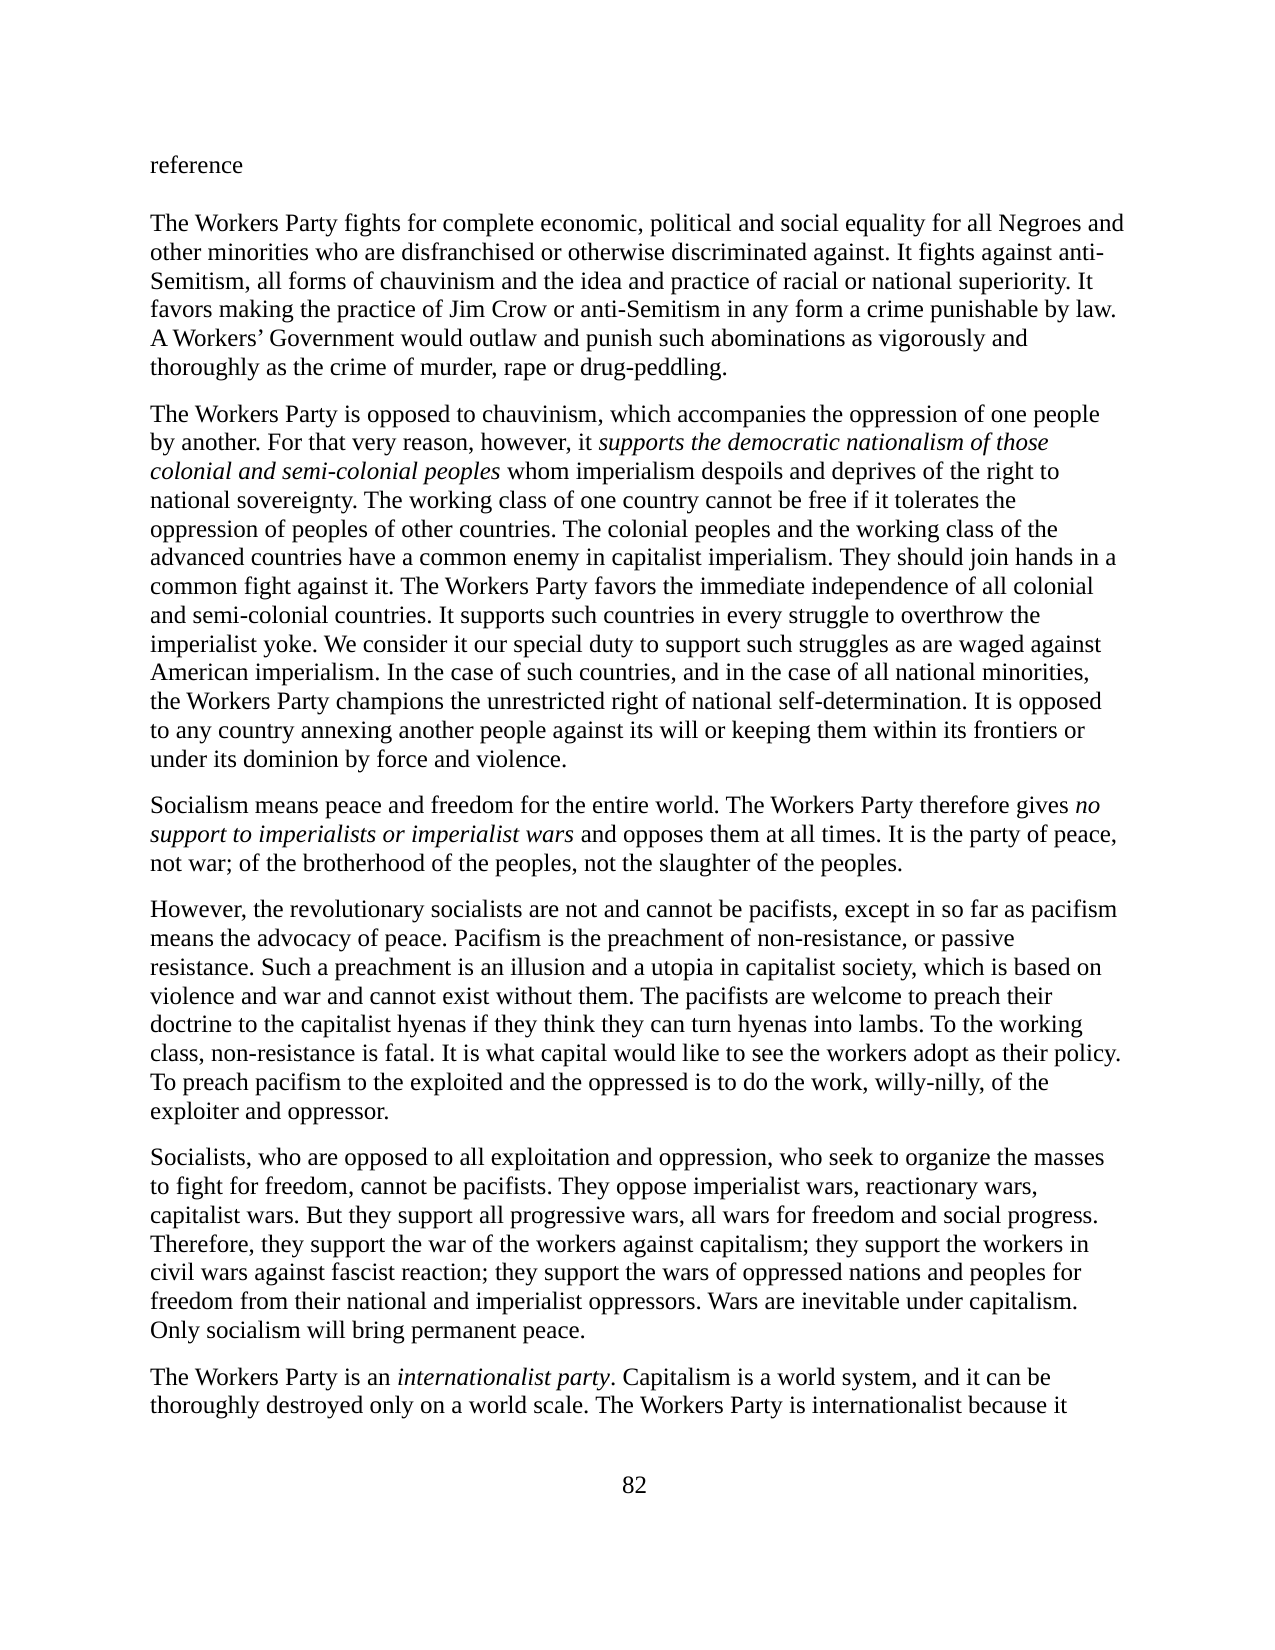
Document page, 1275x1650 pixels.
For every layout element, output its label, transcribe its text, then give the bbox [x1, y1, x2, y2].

text The Workers Party is an internationalist party. Capitalism is a world system, and it can be thoroughly destroyed only on a world scale. The Workers Party is internationalist because it [150, 1362, 1125, 1419]
text The Workers Party is opposed to chauvinism, which accompanies the oppression of one people by another. For that very reason, however, it supports the democratic nationalism of those colonial and semi-colonial peoples whom imperialism despoils and deprives of the right to national sovereignty. The working class of one country cannot be free if it tolerates the oppression of peoples of other countries. The colonial peoples and the working class of the advanced countries have a common enemy in capitalist imperialism. They should join hands in a common fight against it. The Workers Party favors the immediate independence of all colonial and semi-colonial countries. It supports such countries in every struggle to overthrow the imperialist yoke. We consider it our special duty to support such struggles as are waged against American imperialism. In the case of such countries, and in the case of all national minorities, the Workers Party champions the unrestricted right of national self-determination. It is opposed to any country annexing another people against its will or keeping them within its frontiers or under its dominion by force and violence. [150, 399, 1125, 772]
text However, the revolutionary socialists are not and cannot be pacifists, except in so far as pacifism means the advocacy of peace. Pacifism is the preachment of non-resistance, or passive resistance. Such a preachment is an illusion and a utopia in capitalist society, which is based on violence and war and cannot exist without them. The pacifists are welcome to preach their doctrine to the capitalist hyenas if they think they can turn hyenas into lambs. To the working class, non-resistance is fatal. It is what capital would like to see the workers adopt as their policy. To preach pacifism to the exploited and the oppressed is to do the work, willy-nilly, of the exploiter and oppressor. [150, 894, 1125, 1124]
text The Workers Party fights for complete economic, political and social equality for all Negroes and other minorities who are disfranchised or otherwise discriminated against. It fights against anti-Semitism, all forms of chauvinism and the idea and practice of racial or national superiority. It favors making the practice of Jim Crow or anti-Semitism in any form a crime punishable by law. A Workers’ Government would outlaw and punish such abominations as vigorously and thoroughly as the crime of murder, rape or drug-peddling. [150, 208, 1125, 381]
text Socialists, who are opposed to all exploitation and oppression, who seek to organize the masses to fight for freedom, cannot be pacifists. They oppose imperialist wars, reactionary wars, capitalist wars. But they support all progressive wars, all wars for freedom and social progress. Therefore, they support the war of the workers against capitalism; they support the workers in civil wars against fascist reaction; they support the wars of oppressed nations and peoples for freedom from their national and imperialist oppressors. Wars are inevitable under capitalism. Only socialism will bring permanent peace. [150, 1142, 1125, 1344]
text Socialism means peace and freedom for the entire world. The Workers Party therefore gives no support to imperialists or imperialist wars and opposes them at all times. It is the party of peace, not war; of the brotherhood of the peoples, not the slaughter of the peoples. [150, 790, 1125, 877]
